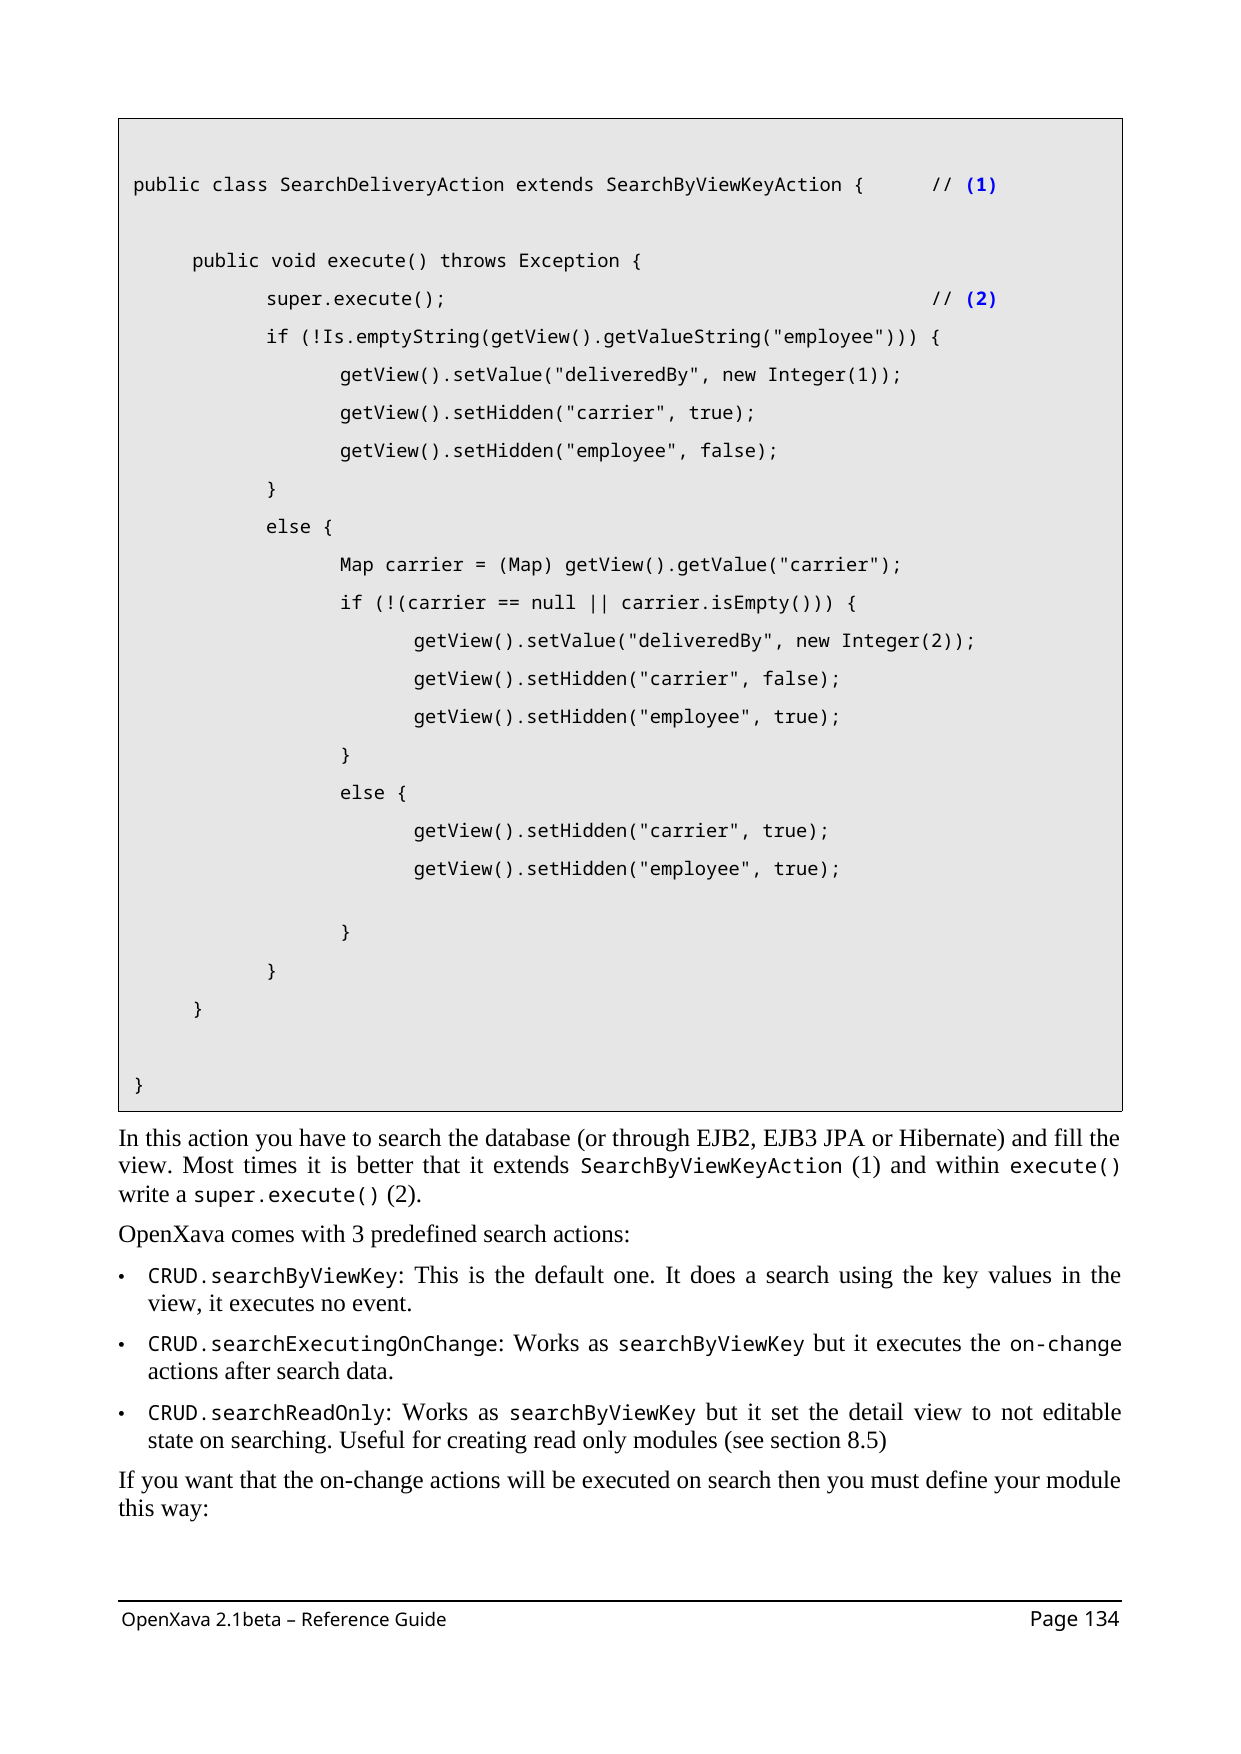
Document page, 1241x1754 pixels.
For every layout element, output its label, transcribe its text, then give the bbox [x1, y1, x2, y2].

text if (!(carrier == null || carrier.isEmpty())) { [119, 574, 1122, 612]
text } [119, 460, 1122, 498]
list CRUD.searchByViewKey: This is the default one. It does a search using the key values in the view, it executes no event. [118, 1261, 1122, 1317]
text } [119, 942, 1122, 980]
text public class SearchDeliveryAction extends SearchByViewKeyAction { // (1) [119, 156, 1122, 194]
text else { [119, 498, 1122, 536]
list CRUD.searchExecutingOnChange: Works as searchByViewKey but it executes the on-change actions after search data. [118, 1329, 1122, 1385]
text super.execute(); // (2) [119, 270, 1122, 308]
text getView().setValue("deliveredBy", new Integer(2)); [119, 612, 1122, 650]
text getView().setHidden("employee", true); [119, 688, 1122, 726]
text } [119, 726, 1122, 764]
text else { [119, 764, 1122, 802]
text if (!Is.emptyString(getView().getValueString("employee"))) { [119, 308, 1122, 346]
text getView().setValue("deliveredBy", new Integer(1)); [119, 346, 1122, 384]
text getView().setHidden("carrier", false); [119, 650, 1122, 688]
text } [119, 904, 1122, 942]
text } [119, 1056, 1122, 1111]
text If you want that the on-change actions will be executed on search then you must define your module this way: [118, 1466, 1122, 1522]
list CRUD.searchReadOnly: Works as searchByViewKey but it set the detail view to not editable state on searching. Useful for creating read only modules (see section 8.5) [118, 1398, 1122, 1454]
text Map carrier = (Map) getView().getValue("carrier"); [119, 536, 1122, 574]
text public void execute() throws Exception { [119, 232, 1122, 270]
text OpenXava comes with 3 predefined search actions: [118, 1221, 1122, 1248]
text getView().setHidden("employee", false); [119, 422, 1122, 460]
text getView().setHidden("employee", true); [119, 841, 1122, 904]
text getView().setHidden("carrier", true); [119, 802, 1122, 841]
text In this action you have to search the database (or through EJB2, EJB3 JPA or Hibernate) and fill the view. Most times it is better that it extends SearchByViewKeyAction (1) and within execute() write a super.execute() (2). [118, 1124, 1122, 1208]
text getView().setHidden("carrier", true); [119, 384, 1122, 422]
text } [119, 980, 1122, 1018]
